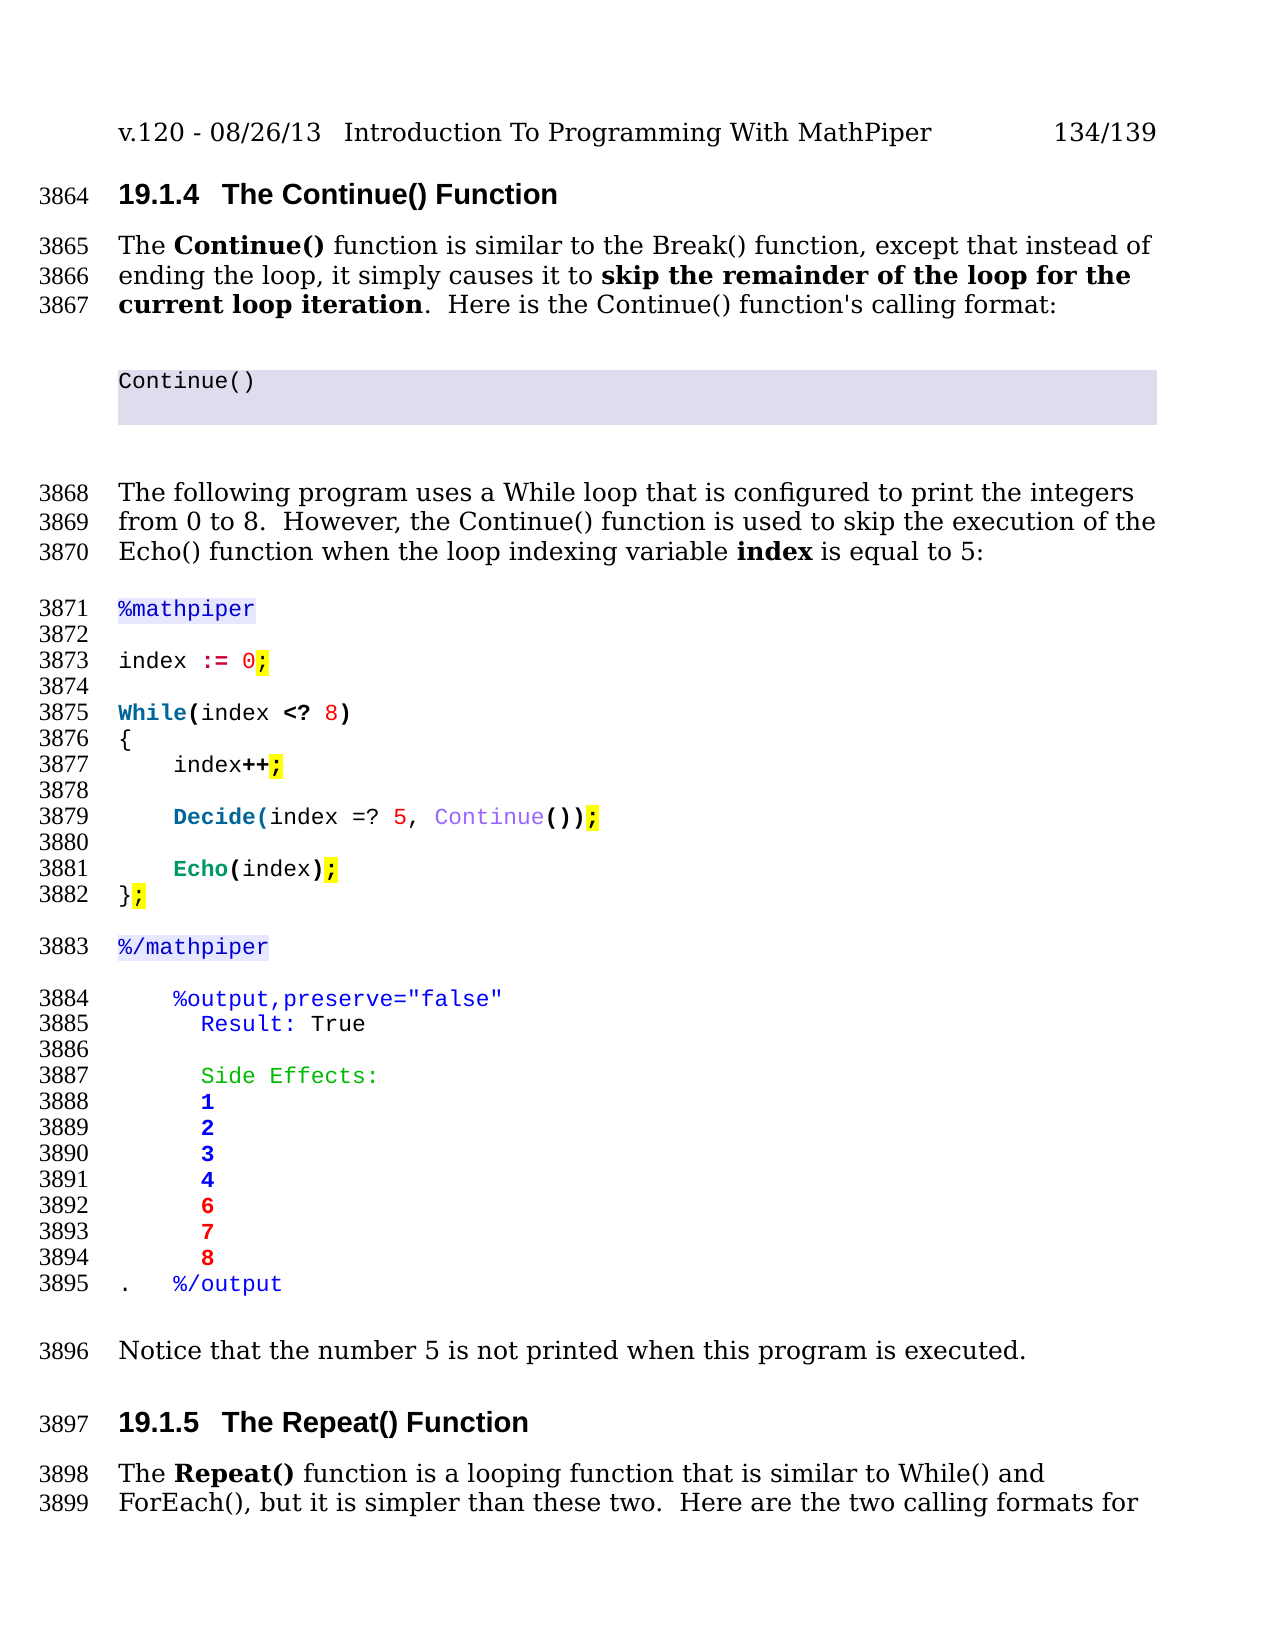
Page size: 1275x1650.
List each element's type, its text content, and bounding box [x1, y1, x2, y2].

text Side Effects: [118, 1065, 1157, 1091]
text The Repeat() function is a looping function that is similar to While() and ForEach(), but it is simpler than these two. Here are the two calling formats for [118, 1459, 1157, 1518]
text 7 [118, 1220, 1157, 1246]
text . %/output [118, 1272, 1157, 1298]
text 3 [118, 1142, 1157, 1168]
text 4 [118, 1168, 1157, 1194]
text %mathpiper [118, 598, 1157, 624]
text Decide(index =? 5, Continue()); [118, 805, 1157, 831]
text 2 [118, 1117, 1157, 1142]
text While(index <? 8) [118, 702, 1157, 727]
table_header Continue() [118, 370, 1157, 425]
text }; [118, 883, 1157, 909]
text Notice that the number 5 is not printed when this program is executed. [118, 1337, 1157, 1366]
subtitle The Continue() Function [118, 177, 1157, 210]
text Echo(index); [118, 857, 1157, 883]
text %/mathpiper [118, 935, 1157, 961]
text %output,preserve="false" [118, 987, 1157, 1013]
text Result: True [118, 1013, 1157, 1039]
subtitle The Repeat() Function [118, 1405, 1157, 1438]
text 6 [118, 1194, 1157, 1220]
text The Continue() function is similar to the Break() function, except that instead of ending the loop, it simply causes it to skip the remainder of the loop for the current loop iteration. Here is the Continue() function's calling format: [118, 231, 1157, 319]
text 8 [118, 1246, 1157, 1272]
text { [118, 727, 1157, 753]
text 1 [118, 1091, 1157, 1117]
text index++; [118, 753, 1157, 779]
text index := 0; [118, 650, 1157, 676]
text The following program uses a While loop that is configured to print the integers from 0 to 8. However, the Continue() function is used to skip the execution of the Echo() function when the loop indexing variable index is equal to 5: [118, 478, 1157, 566]
